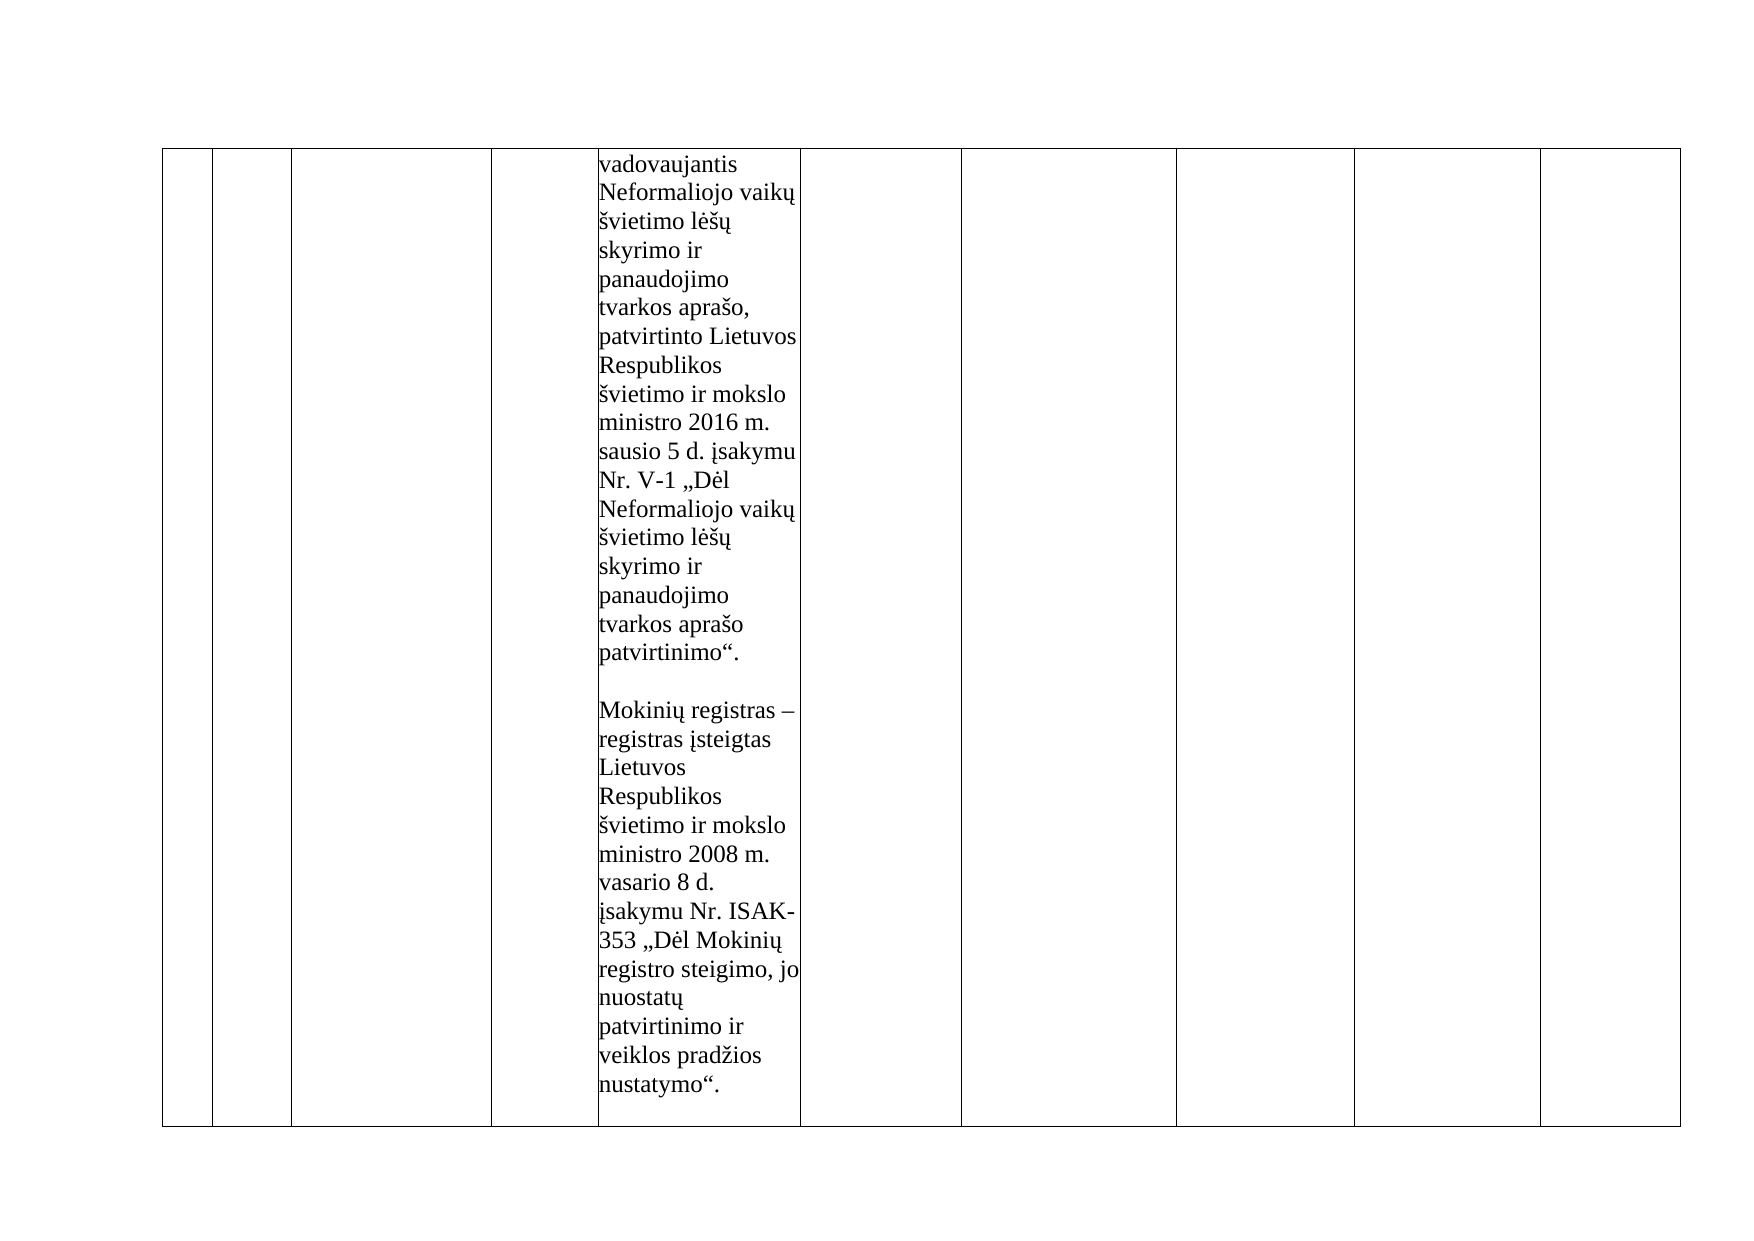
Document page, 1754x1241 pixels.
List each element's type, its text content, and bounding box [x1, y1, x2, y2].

table_cell [292, 149, 491, 1126]
table_cell vadovaujantis Neformaliojo vaikų švietimo lėšų skyrimo ir panaudojimo tvarkos aprašo, patvirtinto Lietuvos Respublikos švietimo ir mokslo ministro 2016 m. sausio 5 d. įsakymu Nr. V-1 „Dėl Neformaliojo vaikų švietimo lėšų skyrimo ir panaudojimo tvarkos aprašo patvirtinimo“. Mokinių registras – registras įsteigtas Lietuvos Respublikos švietimo ir mokslo ministro 2008 m. vasario 8 d. įsakymu Nr. ISAK-353 „Dėl Mokinių registro steigimo, jo nuostatų patvirtinimo ir veiklos pradžios nustatymo“. [599, 149, 800, 1126]
table_cell [1541, 149, 1680, 1126]
table_cell [1177, 149, 1354, 1126]
table_cell [1355, 149, 1540, 1126]
table_cell [213, 149, 291, 1126]
table_cell [492, 149, 598, 1126]
table_cell [962, 149, 1176, 1126]
table_cell [163, 149, 212, 1126]
table_cell [801, 149, 961, 1126]
